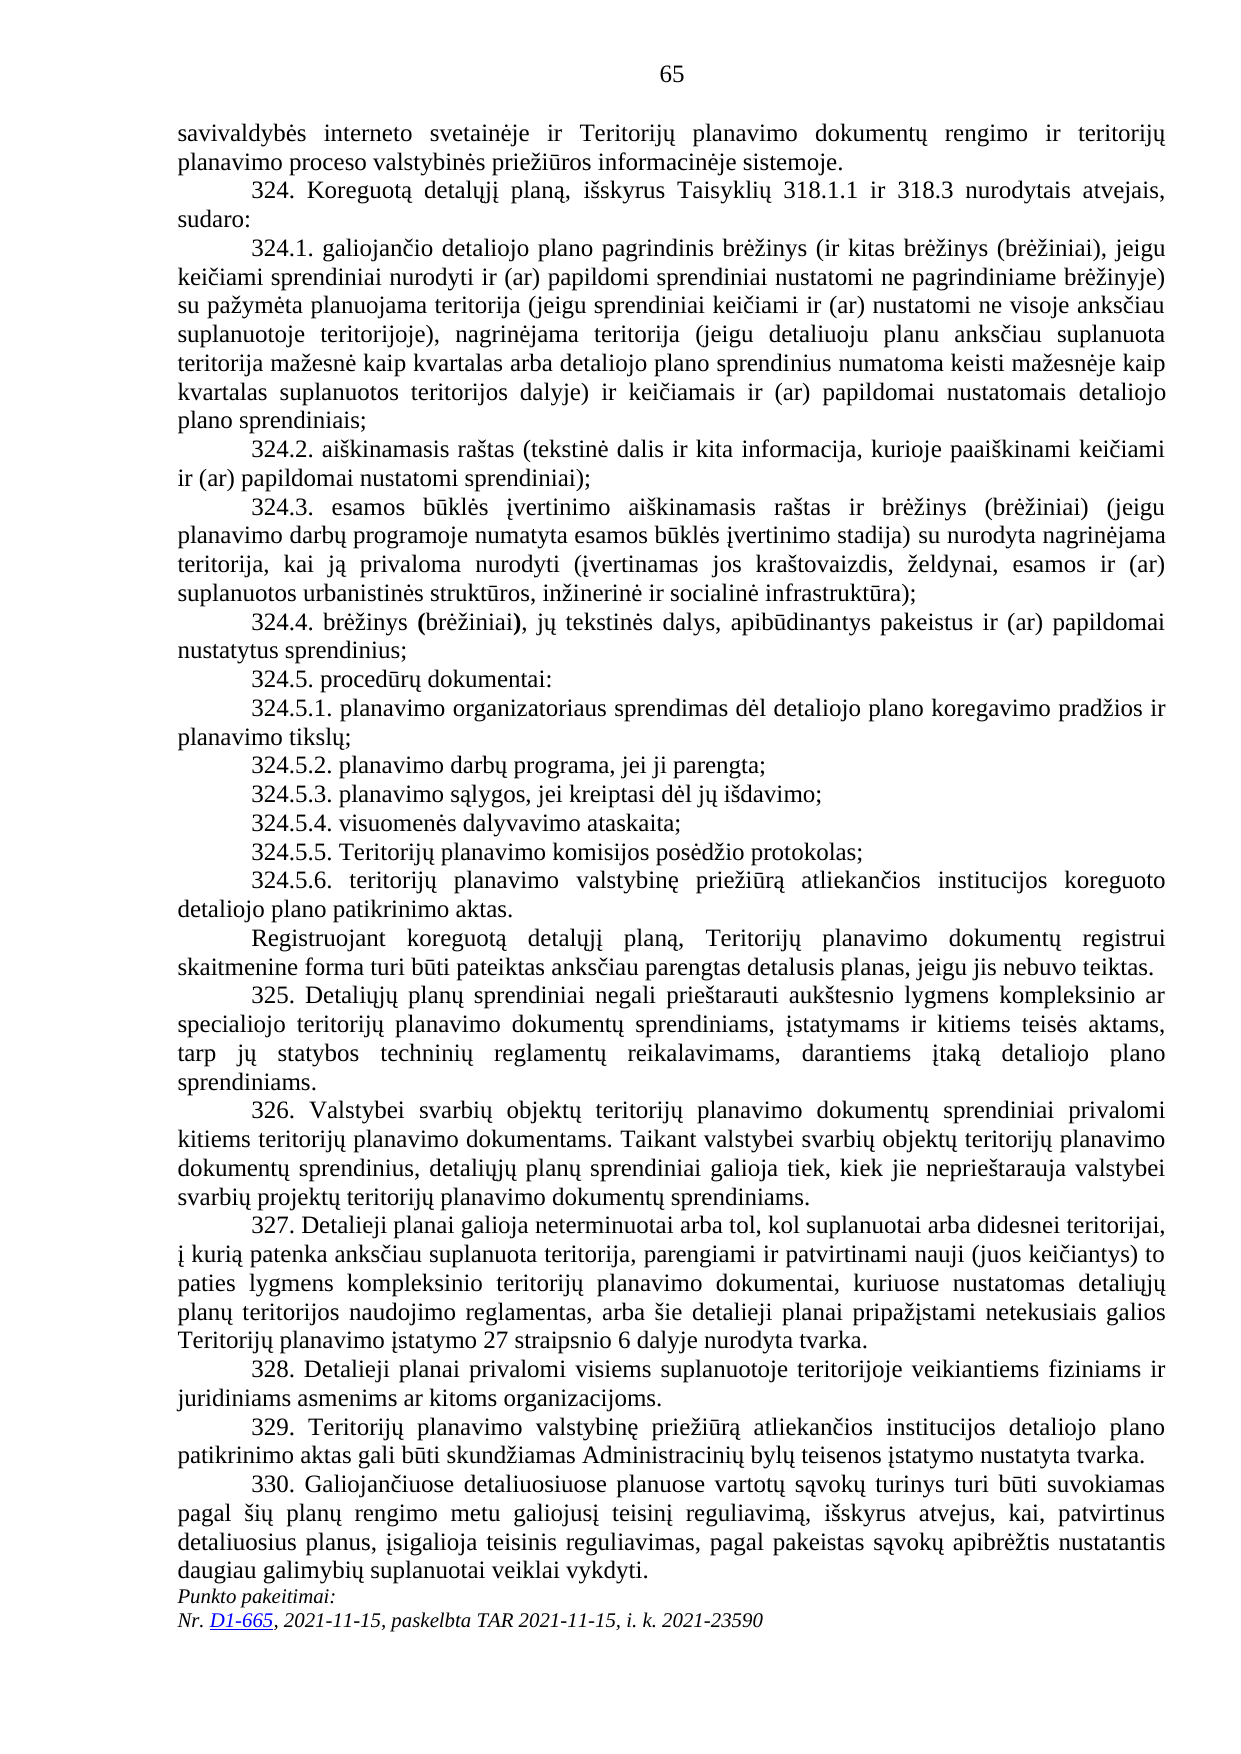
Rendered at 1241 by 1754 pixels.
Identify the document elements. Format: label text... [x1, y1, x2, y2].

text 324.5.4. visuomenės dalyvavimo ataskaita; [177, 808, 1166, 837]
text 324.5.5. Teritorijų planavimo komisijos posėdžio protokolas; [177, 837, 1166, 866]
text 324.5.1. planavimo organizatoriaus sprendimas dėl detaliojo plano koregavimo pradžios ir planavimo tikslų; [177, 693, 1166, 751]
text 329. Teritorijų planavimo valstybinę priežiūrą atliekančios institucijos detaliojo plano patikrinimo aktas gali būti skundžiamas Administracinių bylų teisenos įstatymo nustatyta tvarka. [177, 1412, 1166, 1469]
text 324.2. aiškinamasis raštas (tekstinė dalis ir kita informacija, kurioje paaiškinami keičiami ir (ar) papildomai nustatomi sprendiniai); [177, 434, 1166, 492]
text Registruojant koreguotą detalųjį planą, Teritorijų planavimo dokumentų registrui skaitmenine forma turi būti pateiktas anksčiau parengtas detalusis planas, jeigu jis nebuvo teiktas. [177, 923, 1166, 981]
text Nr. D1-665, 2021-11-15, paskelbta TAR 2021-11-15, i. k. 2021-23590 [177, 1608, 1166, 1632]
text 324.3. esamos būklės įvertinimo aiškinamasis raštas ir brėžinys (brėžiniai) (jeigu planavimo darbų programoje numatyta esamos būklės įvertinimo stadija) su nurodyta nagrinėjama teritorija, kai ją privaloma nurodyti (įvertinamas jos kraštovaizdis, želdynai, esamos ir (ar) suplanuotos urbanistinės struktūros, inžinerinė ir socialinė infrastruktūra); [177, 492, 1166, 607]
text 328. Detalieji planai privalomi visiems suplanuotoje teritorijoje veikiantiems fiziniams ir juridiniams asmenims ar kitoms organizacijoms. [177, 1354, 1166, 1412]
text 330. Galiojančiuose detaliuosiuose planuose vartotų sąvokų turinys turi būti suvokiamas pagal šių planų rengimo metu galiojusį teisinį reguliavimą, išskyrus atvejus, kai, patvirtinus detaliuosius planus, įsigalioja teisinis reguliavimas, pagal pakeistas sąvokų apibrėžtis nustatantis daugiau galimybių suplanuotai veiklai vykdyti. [177, 1469, 1166, 1584]
text 324.4. brėžinys (brėžiniai), jų tekstinės dalys, apibūdinantys pakeistus ir (ar) papildomai nustatytus sprendinius; [177, 607, 1166, 664]
text 324.5.3. planavimo sąlygos, jei kreiptasi dėl jų išdavimo; [177, 779, 1166, 808]
text 324.1. galiojančio detaliojo plano pagrindinis brėžinys (ir kitas brėžinys (brėžiniai), jeigu keičiami sprendiniai nurodyti ir (ar) papildomi sprendiniai nustatomi ne pagrindiniame brėžinyje) su pažymėta planuojama teritorija (jeigu sprendiniai keičiami ir (ar) nustatomi ne visoje anksčiau suplanuotoje teritorijoje), nagrinėjama teritorija (jeigu detaliuoju planu anksčiau suplanuota teritorija mažesnė kaip kvartalas arba detaliojo plano sprendinius numatoma keisti mažesnėje kaip kvartalas suplanuotos teritorijos dalyje) ir keičiamais ir (ar) papildomai nustatomais detaliojo plano sprendiniais; [177, 233, 1166, 434]
text savivaldybės interneto svetainėje ir Teritorijų planavimo dokumentų rengimo ir teritorijų planavimo proceso valstybinės priežiūros informacinėje sistemoje. [177, 118, 1166, 176]
text 326. Valstybei svarbių objektų teritorijų planavimo dokumentų sprendiniai privalomi kitiems teritorijų planavimo dokumentams. Taikant valstybei svarbių objektų teritorijų planavimo dokumentų sprendinius, detaliųjų planų sprendiniai galioja tiek, kiek jie neprieštarauja valstybei svarbių projektų teritorijų planavimo dokumentų sprendiniams. [177, 1096, 1166, 1211]
text 327. Detalieji planai galioja neterminuotai arba tol, kol suplanuotai arba didesnei teritorijai, į kurią patenka anksčiau suplanuota teritorija, parengiami ir patvirtinami nauji (juos keičiantys) to paties lygmens kompleksinio teritorijų planavimo dokumentai, kuriuose nustatomas detaliųjų planų teritorijos naudojimo reglamentas, arba šie detalieji planai pripažįstami netekusiais galios Teritorijų planavimo įstatymo 27 straipsnio 6 dalyje nurodyta tvarka. [177, 1211, 1166, 1354]
text 324.5. procedūrų dokumentai: [177, 664, 1166, 693]
text 325. Detaliųjų planų sprendiniai negali prieštarauti aukštesnio lygmens kompleksinio ar specialiojo teritorijų planavimo dokumentų sprendiniams, įstatymams ir kitiems teisės aktams, tarp jų statybos techninių reglamentų reikalavimams, darantiems įtaką detaliojo plano sprendiniams. [177, 981, 1166, 1096]
text 324. Koreguotą detalųjį planą, išskyrus Taisyklių 318.1.1 ir 318.3 nurodytais atvejais, sudaro: [177, 176, 1166, 233]
text 324.5.6. teritorijų planavimo valstybinę priežiūrą atliekančios institucijos koreguoto detaliojo plano patikrinimo aktas. [177, 866, 1166, 923]
text 324.5.2. planavimo darbų programa, jei ji parengta; [177, 751, 1166, 779]
text Punkto pakeitimai: [177, 1584, 1166, 1608]
